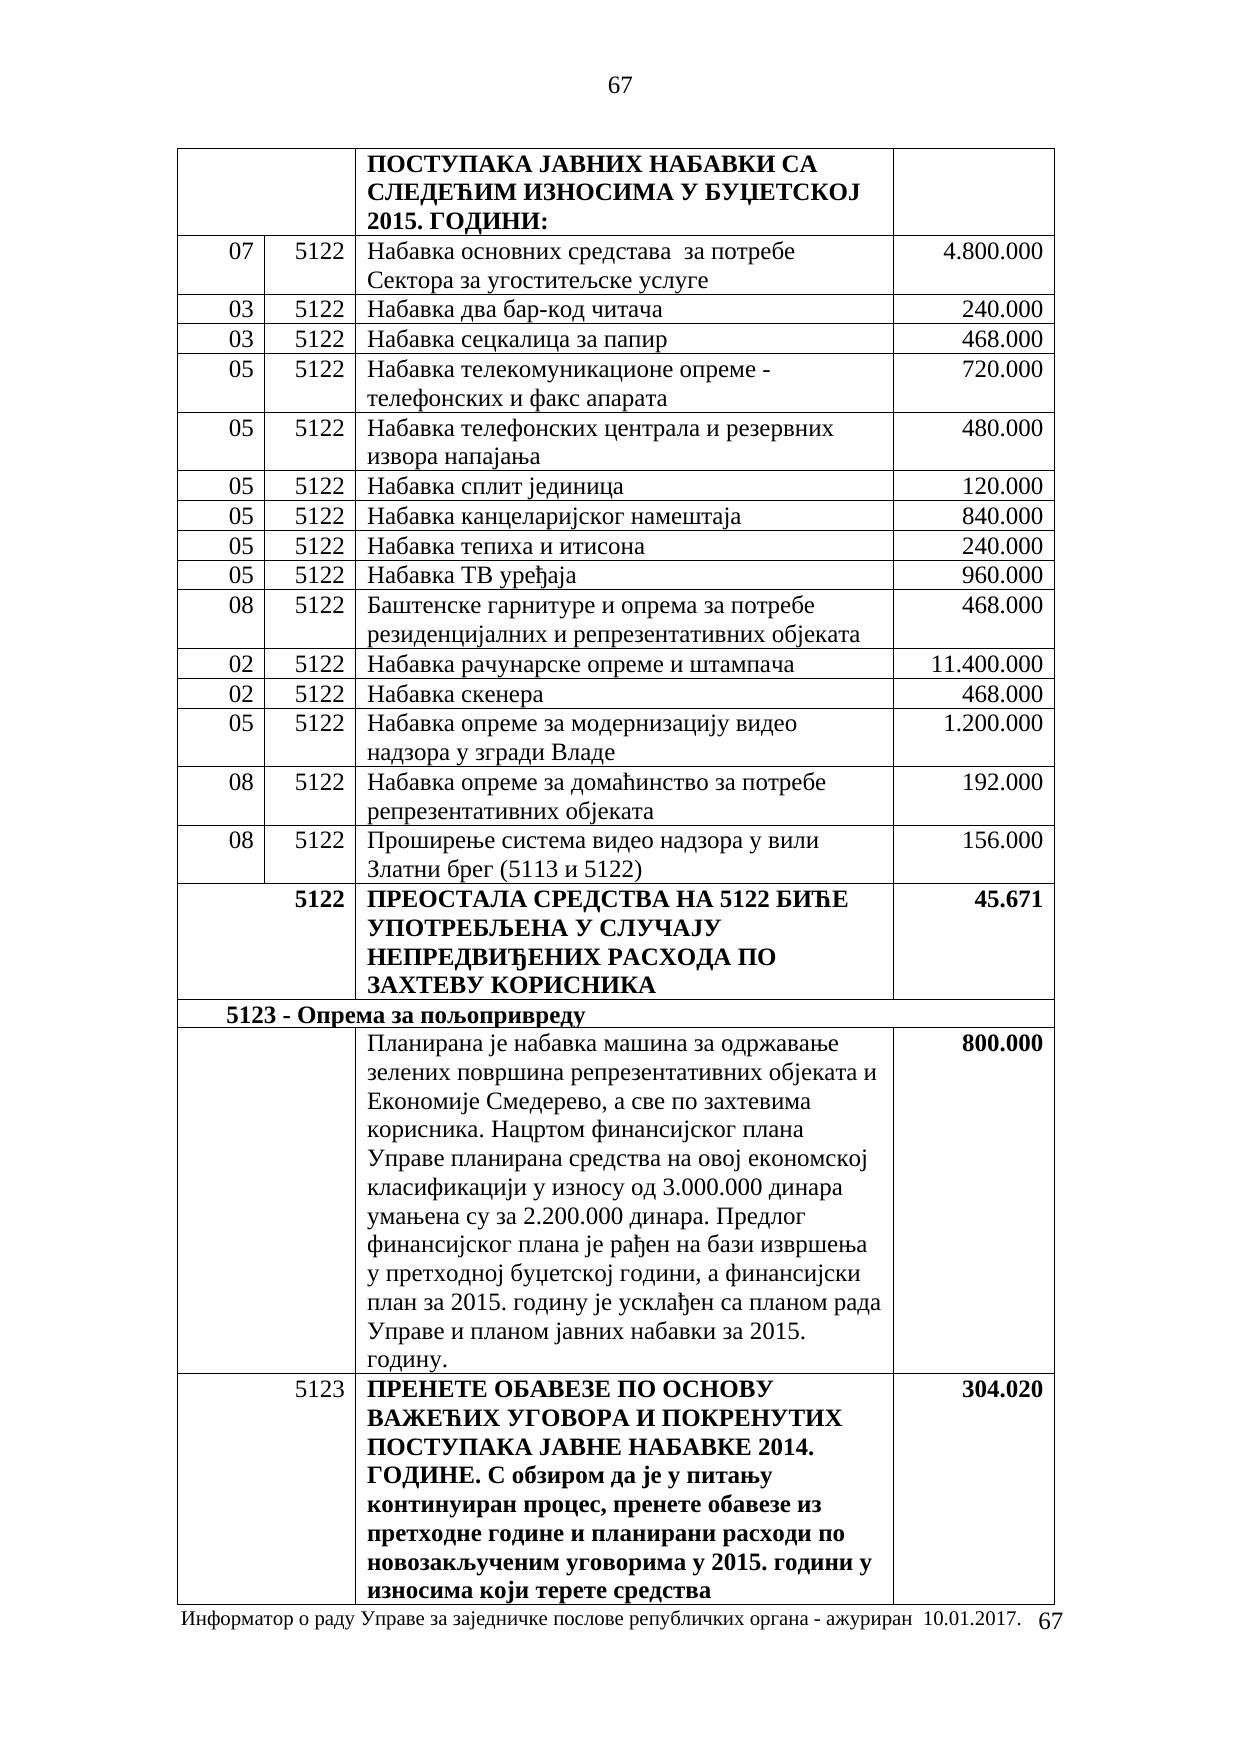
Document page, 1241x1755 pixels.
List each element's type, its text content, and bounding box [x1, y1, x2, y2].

table_cell 5122 [265, 561, 355, 589]
table_cell 5122 [265, 826, 355, 883]
table_cell 5122 [265, 295, 355, 323]
table_cell 03 [178, 295, 264, 323]
table_cell 5123 [178, 1374, 355, 1604]
table_cell Проширење система видео надзора у вили Златни брег (5113 и 5122) [356, 826, 893, 883]
table_cell 05 [178, 354, 264, 412]
table_cell 02 [178, 649, 264, 678]
table_cell ПРЕОСТАЛА СРЕДСТВА НА 5122 БИЋЕ УПОТРЕБЉЕНА У СЛУЧАЈУ НЕПРЕДВИЂЕНИХ РАСХОДА ПО ЗАХТЕВУ КОРИСНИКА [356, 884, 893, 999]
table_cell 5122 [178, 884, 355, 999]
table_cell 05 [178, 501, 264, 530]
table_cell 05 [178, 561, 264, 589]
table_cell 240.000 [894, 531, 1054, 559]
table_cell 05 [178, 709, 264, 766]
table_cell Набавка телефонских централа и резервних извора напајања [356, 413, 893, 470]
table_cell 5122 [265, 679, 355, 707]
table_cell 468.000 [894, 679, 1054, 707]
table_cell [178, 149, 355, 235]
table_cell 800.000 [894, 1028, 1054, 1373]
table_cell 08 [178, 590, 264, 648]
table_cell 5122 [265, 236, 355, 293]
table_cell 5123 - Опрема за пољопривреду [178, 1000, 1054, 1027]
table_cell 5122 [265, 649, 355, 678]
table_cell ПОСТУПАКА ЈАВНИХ НАБАВКИ СА СЛЕДЕЋИМ ИЗНОСИМА У БУЏЕТСКОЈ 2015. ГОДИНИ: [356, 149, 893, 235]
table_cell Планирана је набавка машина за одржавање зелених површина репрезентативних објеката и Економије Смедерево, а све по захтевима корисника. Нацртом финансијског плана Управе планирана средства на овој економској класификацији у износу од 3.000.000 динара умањена су за 2.200.000 динара. Предлог финансијског плана је рађен на бази извршења у претходној буџетској години, а финансијски план за 2015. годину је усклађен са планом рада Управе и планом јавних набавки за 2015. годину. [356, 1028, 893, 1373]
table_cell 02 [178, 679, 264, 707]
table_cell 4.800.000 [894, 236, 1054, 293]
table_cell 05 [178, 471, 264, 500]
table_cell 5122 [265, 471, 355, 500]
table_cell 840.000 [894, 501, 1054, 530]
table_cell 08 [178, 826, 264, 883]
table_cell 468.000 [894, 324, 1054, 353]
table_cell Набавка сплит јединица [356, 471, 893, 500]
table_cell 5122 [265, 767, 355, 824]
table_cell 5122 [265, 531, 355, 559]
table_cell 07 [178, 236, 264, 293]
table_cell Набавка скенера [356, 679, 893, 707]
table_cell 240.000 [894, 295, 1054, 323]
table_cell 960.000 [894, 561, 1054, 589]
table_cell Набавка ТВ уређаја [356, 561, 893, 589]
table_cell 120.000 [894, 471, 1054, 500]
table_cell 05 [178, 531, 264, 559]
table_cell 468.000 [894, 590, 1054, 648]
table_cell 5122 [265, 501, 355, 530]
table_cell 156.000 [894, 826, 1054, 883]
table_cell Баштенске гарнитуре и опрема за потребе резиденцијалних и репрезентативних објеката [356, 590, 893, 648]
table_cell 08 [178, 767, 264, 824]
table_cell Набавка телекомуникационе опрeме - телефонских и факс апарата [356, 354, 893, 412]
table_cell 720.000 [894, 354, 1054, 412]
table_cell Набавка опреме за домаћинство за потребе репрезентативних објекaта [356, 767, 893, 824]
table_cell 05 [178, 413, 264, 470]
table_cell 45.671 [894, 884, 1054, 999]
table_cell ПРЕНЕТЕ ОБАВЕЗЕ ПО ОСНОВУ ВАЖЕЋИХ УГОВОРА И ПОКРЕНУТИХ ПОСТУПАКА ЈАВНЕ НАБАВКЕ 2014. ГОДИНЕ. С обзиром да је у питању континуиран процес, пренете обавезе из претходне године и планирани расходи по новозакљученим уговорима у 2015. години у износима који терете средства [356, 1374, 893, 1604]
table_cell Набавка два бар-код читача [356, 295, 893, 323]
table_cell 5122 [265, 413, 355, 470]
table_cell 5122 [265, 354, 355, 412]
table_cell 1.200.000 [894, 709, 1054, 766]
table_cell 11.400.000 [894, 649, 1054, 678]
table_cell [894, 149, 1054, 235]
table_cell Набавка рачунарске опреме и штампача [356, 649, 893, 678]
table_cell 304.020 [894, 1374, 1054, 1604]
table_cell 03 [178, 324, 264, 353]
table_cell Набавка сецкалица за папир [356, 324, 893, 353]
table_cell Набавка тепиха и итисона [356, 531, 893, 559]
table_cell 5122 [265, 590, 355, 648]
table_cell 5122 [265, 324, 355, 353]
table_cell 192.000 [894, 767, 1054, 824]
table_cell 480.000 [894, 413, 1054, 470]
table_cell Набавка канцеларијског намештаја [356, 501, 893, 530]
table_cell [178, 1028, 355, 1373]
table_cell 5122 [265, 709, 355, 766]
table_cell Набавка основних средстава за потребе Сектора за угоститељске услуге [356, 236, 893, 293]
table_cell Набавка опреме за модернизацију видео надзора у згради Владе [356, 709, 893, 766]
